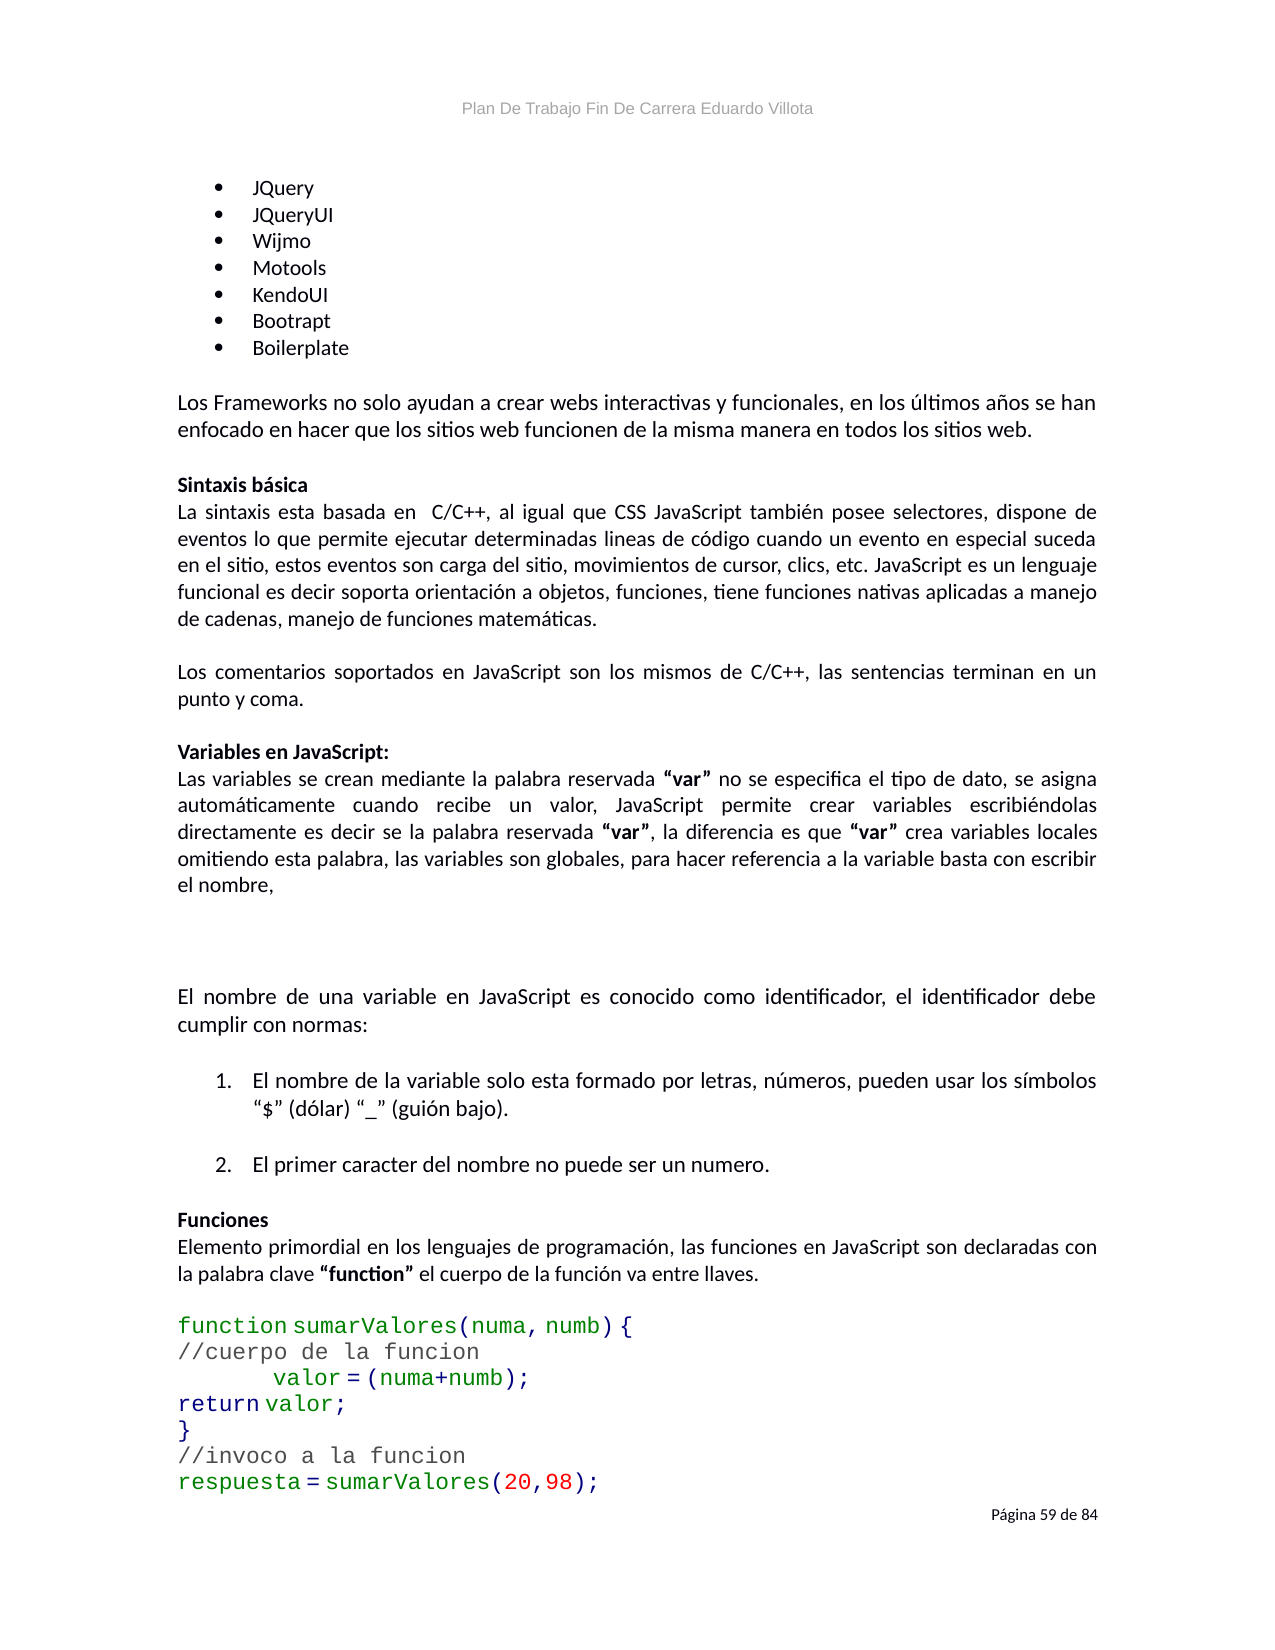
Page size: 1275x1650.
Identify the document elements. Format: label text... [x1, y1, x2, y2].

list KendoUI [215, 281, 1098, 308]
text La sintaxis esta basada en C/C++, al igual que CSS JavaScript también posee selectores, dispone de eventos lo que permite ejecutar determinadas lineas de código cuando un evento en especial suceda en el sitio, estos eventos son carga del sitio, movimientos de cursor, clics, etc. JavaScript es un lenguaje funcional es decir soporta orientación a objetos, funciones, tiene funciones nativas aplicadas a manejo de cadenas, manejo de funciones matemáticas. [177, 498, 1098, 632]
text valor = (numa+numb); [177, 1366, 1098, 1392]
text } [177, 1418, 1098, 1444]
list Boilerplate [215, 334, 1098, 361]
text Funciones [177, 1207, 1098, 1233]
text //invoco a la funcion [177, 1444, 1098, 1470]
text function sumarValores(numa, numb) { [177, 1314, 1098, 1341]
list JQueryUI [215, 201, 1098, 228]
text respuesta = sumarValores(20,98); [177, 1470, 1098, 1496]
text //cuerpo de la funcion [177, 1341, 1098, 1366]
text Sintaxis básica [177, 472, 1098, 498]
list Bootrapt [215, 308, 1098, 334]
text El nombre de una variable en JavaScript es conocido como identificador, el identificador debe cumplir con normas: [177, 982, 1098, 1038]
text return valor; [177, 1392, 1098, 1418]
list JQuery [215, 174, 1098, 201]
text Variables en JavaScript: [177, 738, 1098, 765]
list El primer caracter del nombre no puede ser un numero. [215, 1151, 1098, 1178]
text Elemento primordial en los lenguajes de programación, las funciones en JavaScript son declaradas con la palabra clave “function” el cuerpo de la función va entre llaves. [177, 1233, 1098, 1287]
text Las variables se crean mediante la palabra reservada “var” no se especifica el tipo de dato, se asigna automáticamente cuando recibe un valor, JavaScript permite crear variables escribiéndolas directamente es decir se la palabra reservada “var”, la diferencia es que “var” crea variables locales omitiendo esta palabra, las variables son globales, para hacer referencia a la variable basta con escribir el nombre, [177, 765, 1098, 898]
text Los Frameworks no solo ayudan a crear webs interactivas y funcionales, en los últimos años se han enfocado en hacer que los sitios web funcionen de la misma manera en todos los sitios web. [177, 388, 1098, 444]
list El nombre de la variable solo esta formado por letras, números, pueden usar los símbolos “$” (dólar) “_” (guión bajo). [215, 1066, 1098, 1122]
list Motools [215, 254, 1098, 281]
text Los comentarios soportados en JavaScript son los mismos de C/C++, las sentencias terminan en un punto y coma. [177, 658, 1098, 712]
list Wijmo [215, 228, 1098, 254]
